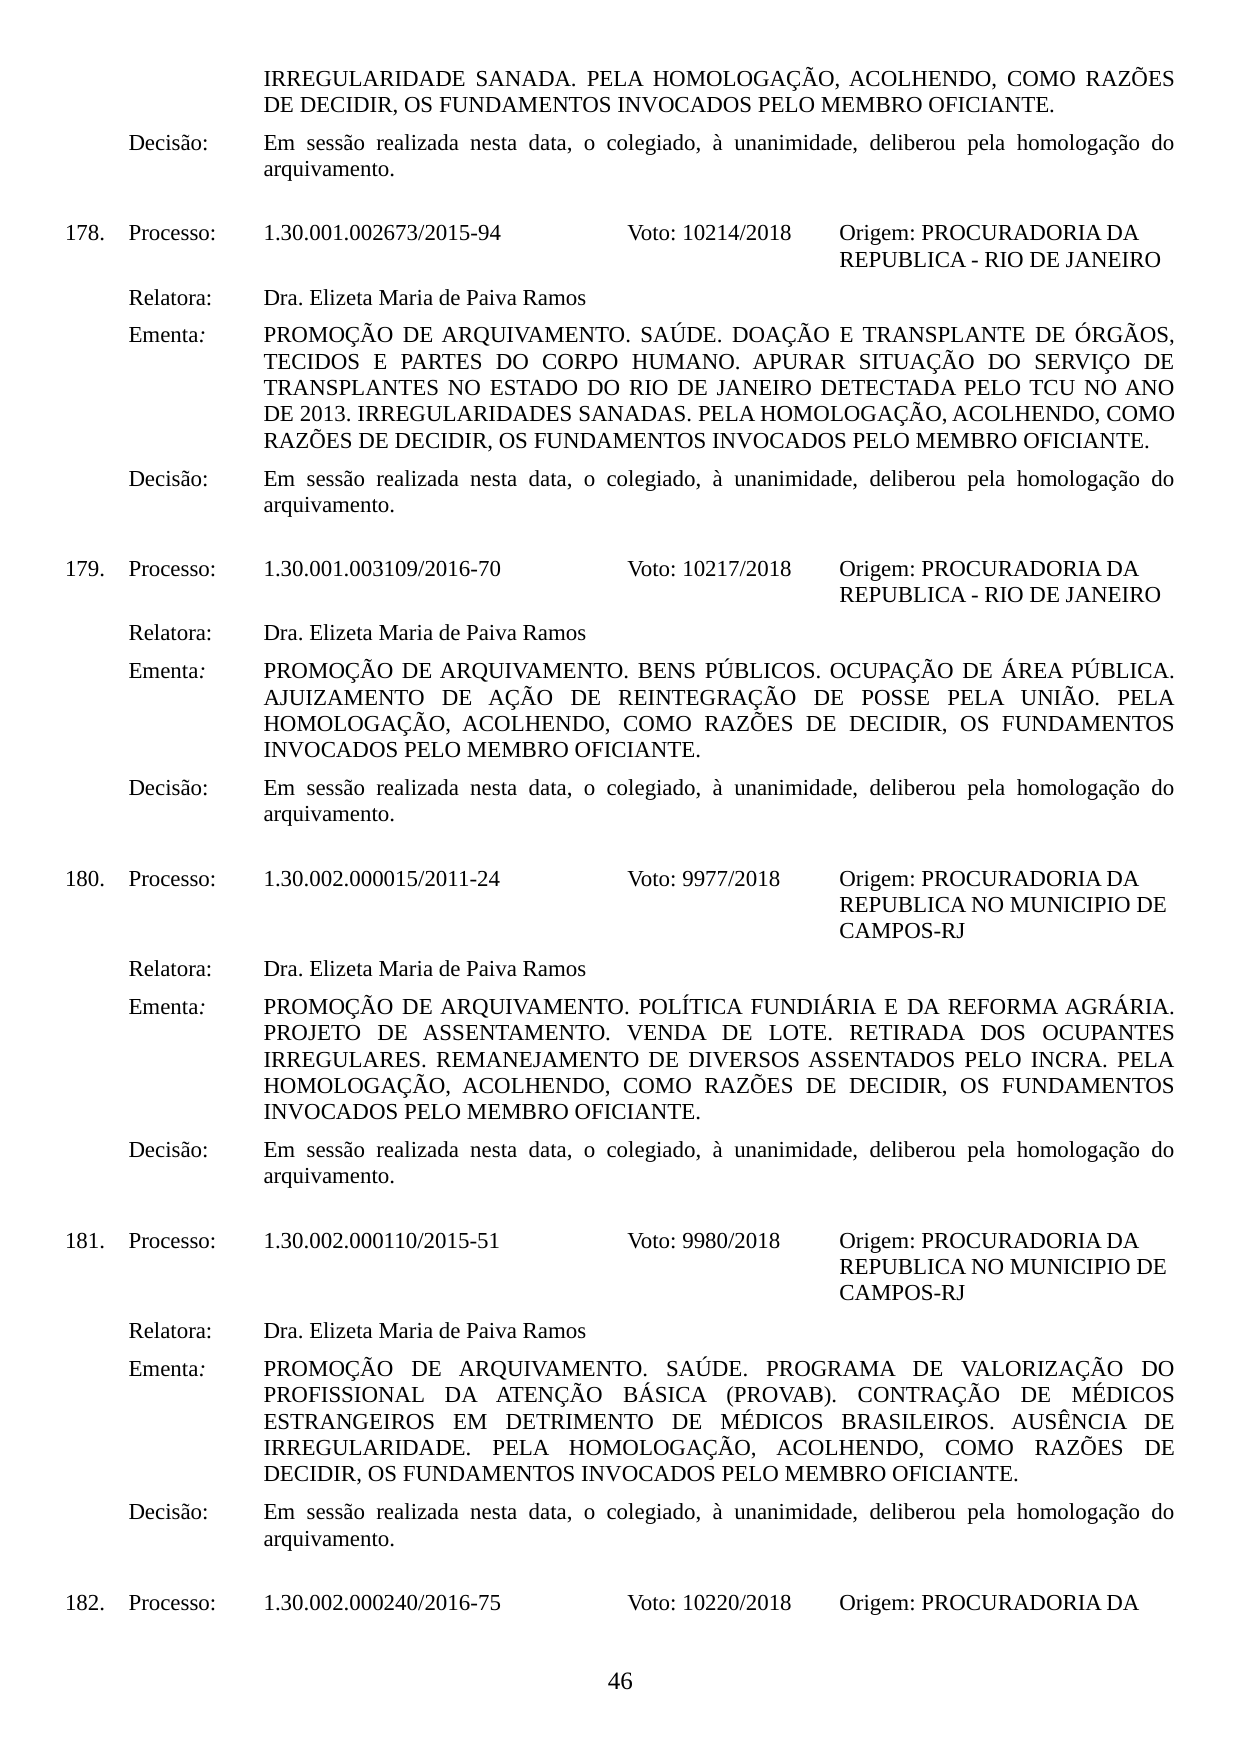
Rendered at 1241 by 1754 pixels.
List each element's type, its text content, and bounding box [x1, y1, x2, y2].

table_cell [59, 1130, 123, 1194]
table_cell Relatora: [123, 614, 257, 651]
table_header Origem: PROCURADORIA DA [834, 1583, 1181, 1621]
table_header Processo: [123, 214, 257, 278]
table_cell Decisão: [123, 459, 257, 523]
table_cell PROMOÇÃO DE ARQUIVAMENTO. SAÚDE. PROGRAMA DE VALORIZAÇÃO DO PROFISSIONAL DA ATENÇÃO BÁSICA (PROVAB). CONTRAÇÃO DE MÉDICOS ESTRANGEIROS EM DETRIMENTO DE MÉDICOS BRASILEIROS. AUSÊNCIA DE IRREGULARIDADE. PELA HOMOLOGAÇÃO, ACOLHENDO, COMO RAZÕES DE DECIDIR, OS FUNDAMENTOS INVOCADOS PELO MEMBRO OFICIANTE. [258, 1349, 1181, 1492]
table_header Origem: PROCURADORIA DA REPUBLICA NO MUNICIPIO DE CAMPOS-RJ [834, 1221, 1181, 1311]
table_header Voto: 10214/2018 [621, 214, 833, 278]
table_cell [59, 278, 123, 316]
table_header Voto: 10217/2018 [621, 550, 833, 614]
table_cell Relatora: [123, 278, 257, 316]
table_cell Ementa: [123, 316, 257, 459]
table_cell Decisão: [123, 1130, 257, 1194]
table_header Processo: [123, 1583, 257, 1621]
table_cell Ementa: [123, 1349, 257, 1492]
table_header 182. [59, 1583, 123, 1621]
table_header Origem: PROCURADORIA DA REPUBLICA - RIO DE JANEIRO [834, 550, 1181, 614]
table_cell [59, 1311, 123, 1349]
table_header Voto: 10220/2018 [621, 1583, 833, 1621]
table_cell Em sessão realizada nesta data, o colegiado, à unanimidade, deliberou pela homologação do arquivamento. [258, 123, 1181, 187]
table_header 180. [59, 859, 123, 949]
table_cell Decisão: [123, 123, 257, 187]
table_cell Dra. Elizeta Maria de Paiva Ramos [258, 278, 1181, 316]
table_header 1.30.002.000015/2011-24 [258, 859, 621, 949]
table_cell Decisão: [123, 768, 257, 832]
table_header Processo: [123, 859, 257, 949]
table_cell [59, 614, 123, 651]
table_cell [59, 459, 123, 523]
table_cell [59, 1493, 123, 1557]
table_cell PROMOÇÃO DE ARQUIVAMENTO. SAÚDE. DOAÇÃO E TRANSPLANTE DE ÓRGÃOS, TECIDOS E PARTES DO CORPO HUMANO. APURAR SITUAÇÃO DO SERVIÇO DE TRANSPLANTES NO ESTADO DO RIO DE JANEIRO DETECTADA PELO TCU NO ANO DE 2013. IRREGULARIDADES SANADAS. PELA HOMOLOGAÇÃO, ACOLHENDO, COMO RAZÕES DE DECIDIR, OS FUNDAMENTOS INVOCADOS PELO MEMBRO OFICIANTE. [258, 316, 1181, 459]
table_header Origem: PROCURADORIA DA REPUBLICA NO MUNICIPIO DE CAMPOS-RJ [834, 859, 1181, 949]
table_cell [59, 949, 123, 987]
table_header 1.30.001.003109/2016-70 [258, 550, 621, 614]
table_header 1.30.002.000240/2016-75 [258, 1583, 621, 1621]
table_cell [59, 59, 123, 123]
table_cell Ementa: [123, 651, 257, 768]
table_cell Em sessão realizada nesta data, o colegiado, à unanimidade, deliberou pela homologação do arquivamento. [258, 459, 1181, 523]
table_cell IRREGULARIDADE SANADA. PELA HOMOLOGAÇÃO, ACOLHENDO, COMO RAZÕES DE DECIDIR, OS FUNDAMENTOS INVOCADOS PELO MEMBRO OFICIANTE. [258, 59, 1181, 123]
table_cell Em sessão realizada nesta data, o colegiado, à unanimidade, deliberou pela homologação do arquivamento. [258, 1130, 1181, 1194]
table_cell Em sessão realizada nesta data, o colegiado, à unanimidade, deliberou pela homologação do arquivamento. [258, 768, 1181, 832]
table_cell [59, 651, 123, 768]
table_cell Dra. Elizeta Maria de Paiva Ramos [258, 949, 1181, 987]
table_header 179. [59, 550, 123, 614]
table_cell Decisão: [123, 1493, 257, 1557]
table_header 1.30.001.002673/2015-94 [258, 214, 621, 278]
table_cell Em sessão realizada nesta data, o colegiado, à unanimidade, deliberou pela homologação do arquivamento. [258, 1493, 1181, 1557]
table_cell [59, 123, 123, 187]
table_header 178. [59, 214, 123, 278]
table_cell PROMOÇÃO DE ARQUIVAMENTO. POLÍTICA FUNDIÁRIA E DA REFORMA AGRÁRIA. PROJETO DE ASSENTAMENTO. VENDA DE LOTE. RETIRADA DOS OCUPANTES IRREGULARES. REMANEJAMENTO DE DIVERSOS ASSENTADOS PELO INCRA. PELA HOMOLOGAÇÃO, ACOLHENDO, COMO RAZÕES DE DECIDIR, OS FUNDAMENTOS INVOCADOS PELO MEMBRO OFICIANTE. [258, 987, 1181, 1130]
table_header 181. [59, 1221, 123, 1311]
table_cell PROMOÇÃO DE ARQUIVAMENTO. BENS PÚBLICOS. OCUPAÇÃO DE ÁREA PÚBLICA. AJUIZAMENTO DE AÇÃO DE REINTEGRAÇÃO DE POSSE PELA UNIÃO. PELA HOMOLOGAÇÃO, ACOLHENDO, COMO RAZÕES DE DECIDIR, OS FUNDAMENTOS INVOCADOS PELO MEMBRO OFICIANTE. [258, 651, 1181, 768]
table_cell Relatora: [123, 1311, 257, 1349]
table_cell Relatora: [123, 949, 257, 987]
table_cell Ementa: [123, 987, 257, 1130]
table_cell [59, 768, 123, 832]
table_cell Dra. Elizeta Maria de Paiva Ramos [258, 614, 1181, 651]
table_cell [123, 59, 257, 123]
table_header Origem: PROCURADORIA DA REPUBLICA - RIO DE JANEIRO [834, 214, 1181, 278]
table_header Voto: 9977/2018 [621, 859, 833, 949]
table_header 1.30.002.000110/2015-51 [258, 1221, 621, 1311]
table_cell [59, 1349, 123, 1492]
table_cell Dra. Elizeta Maria de Paiva Ramos [258, 1311, 1181, 1349]
table_header Processo: [123, 1221, 257, 1311]
table_header Voto: 9980/2018 [621, 1221, 833, 1311]
table_header Processo: [123, 550, 257, 614]
table_cell [59, 987, 123, 1130]
table_cell [59, 316, 123, 459]
